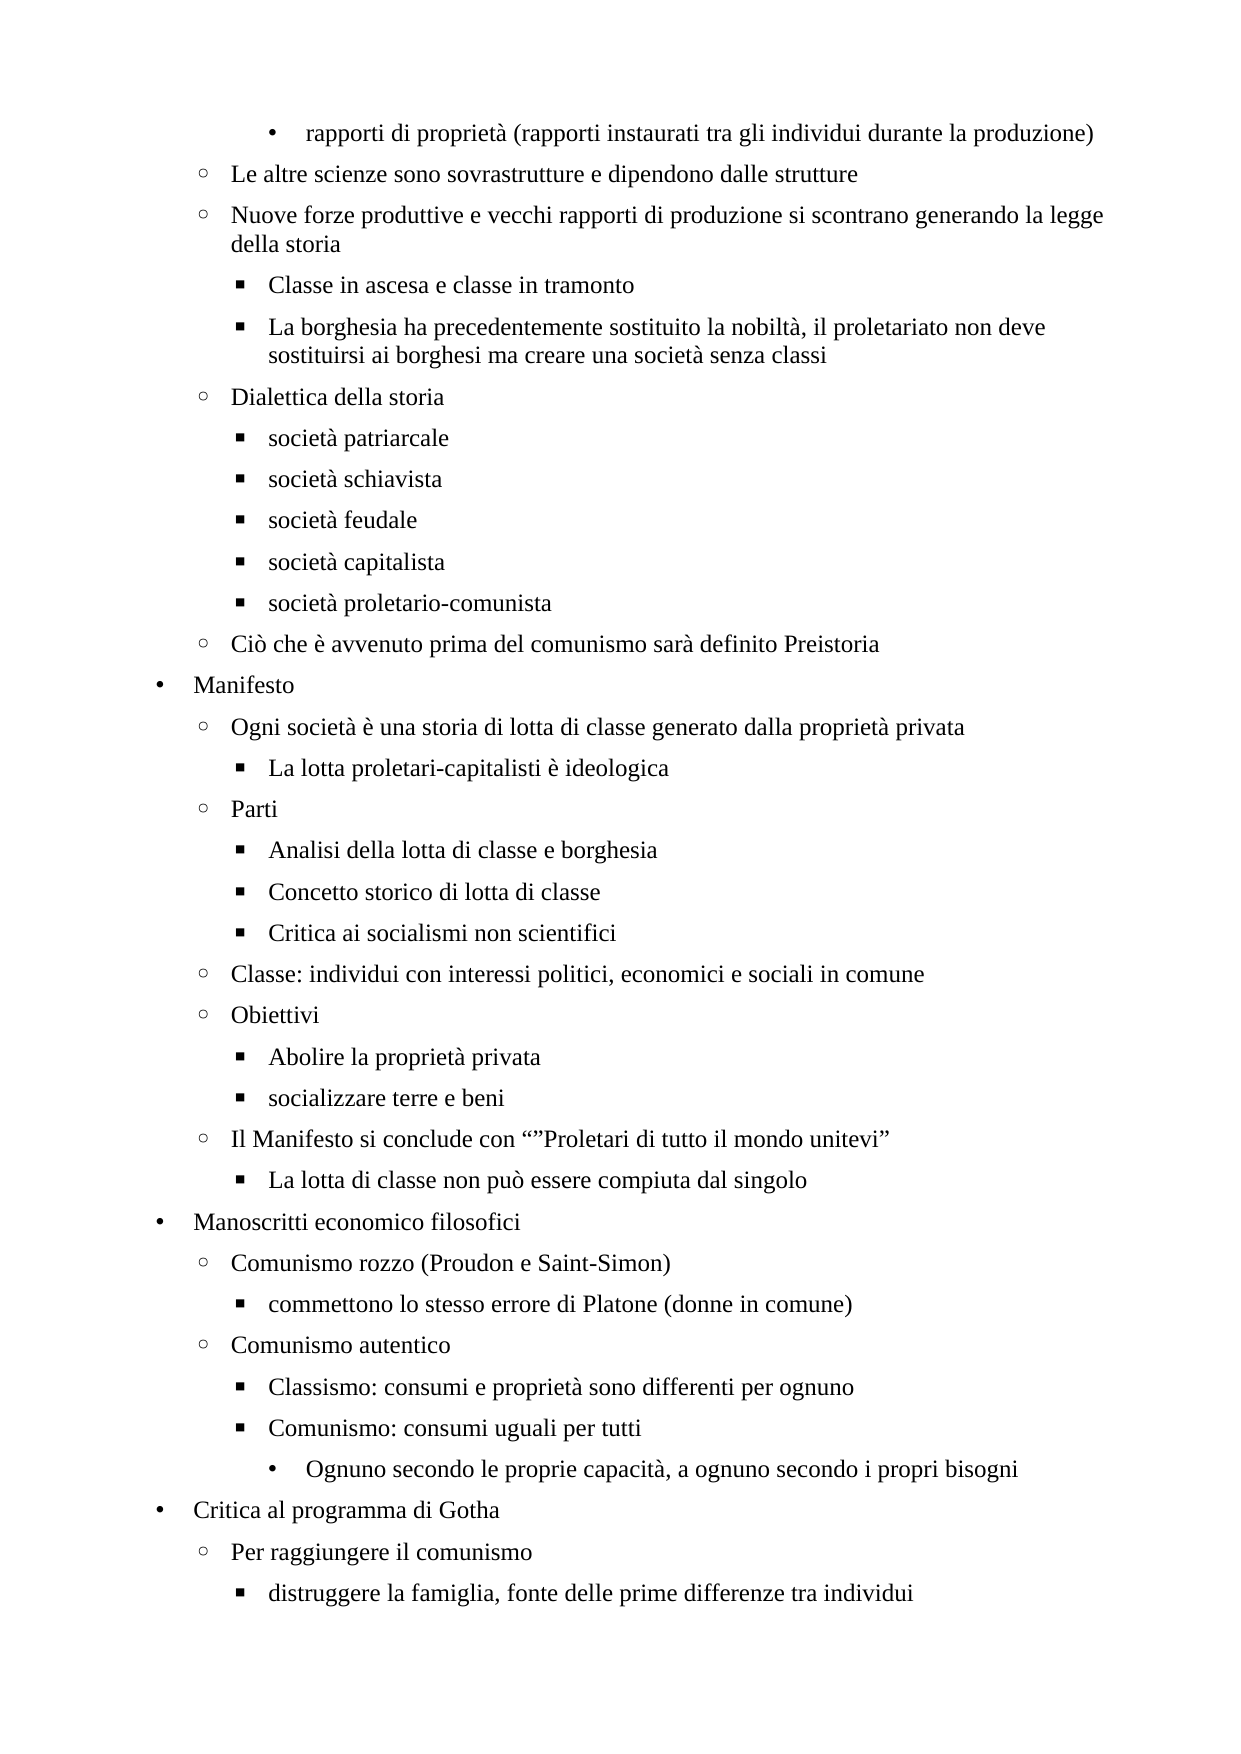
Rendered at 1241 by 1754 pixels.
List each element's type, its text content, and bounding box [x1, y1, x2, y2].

list Classe in ascesa e classe in tramonto [231, 271, 1122, 299]
list Critica ai socialismi non scientifici [231, 918, 1122, 947]
list Comunismo: consumi uguali per tutti [231, 1413, 1122, 1442]
list Concetto storico di lotta di classe [231, 877, 1122, 906]
list Classe: individui con interessi politici, economici e sociali in comune [193, 959, 1122, 988]
list Parti [193, 794, 1122, 823]
list Dialettica della storia [193, 382, 1122, 411]
list La borghesia ha precedentemente sostituito la nobiltà, il proletariato non deve sostituirsi ai borghesi ma creare una società senza classi [231, 312, 1122, 369]
list Classismo: consumi e proprietà sono differenti per ognuno [231, 1372, 1122, 1401]
list Ogni società è una storia di lotta di classe generato dalla proprietà privata [193, 712, 1122, 741]
list Ciò che è avvenuto prima del comunismo sarà definito Preistoria [193, 629, 1122, 658]
list socializzare terre e beni [231, 1083, 1122, 1112]
list La lotta proletari-capitalisti è ideologica [231, 753, 1122, 782]
list Le altre scienze sono sovrastrutture e dipendono dalle strutture [193, 159, 1122, 188]
list società proletario-comunista [231, 588, 1122, 617]
list Analisi della lotta di classe e borghesia [231, 836, 1122, 864]
list Abolire la proprietà privata [231, 1042, 1122, 1071]
list Il Manifesto si conclude con “”Proletari di tutto il mondo unitevi” [193, 1124, 1122, 1153]
list società feudale [231, 506, 1122, 534]
list Manifesto [156, 671, 1122, 699]
list Obiettivi [193, 1001, 1122, 1029]
list società capitalista [231, 547, 1122, 576]
list rapporti di proprietà (rapporti instaurati tra gli individui durante la produzione) [268, 118, 1122, 147]
list La lotta di classe non può essere compiuta dal singolo [231, 1166, 1122, 1194]
list Comunismo autentico [193, 1331, 1122, 1359]
list Critica al programma di Gotha [156, 1496, 1122, 1524]
list commettono lo stesso errore di Platone (donne in comune) [231, 1289, 1122, 1318]
list distruggere la famiglia, fonte delle prime differenze tra individui [231, 1578, 1122, 1607]
list Per raggiungere il comunismo [193, 1537, 1122, 1566]
list società schiavista [231, 464, 1122, 493]
list Nuove forze produttive e vecchi rapporti di produzione si scontrano generando la legge della storia [193, 201, 1122, 258]
list Comunismo rozzo (Proudon e Saint-Simon) [193, 1248, 1122, 1277]
list società patriarcale [231, 423, 1122, 452]
list Manoscritti economico filosofici [156, 1207, 1122, 1236]
list Ognuno secondo le proprie capacità, a ognuno secondo i propri bisogni [268, 1454, 1122, 1483]
